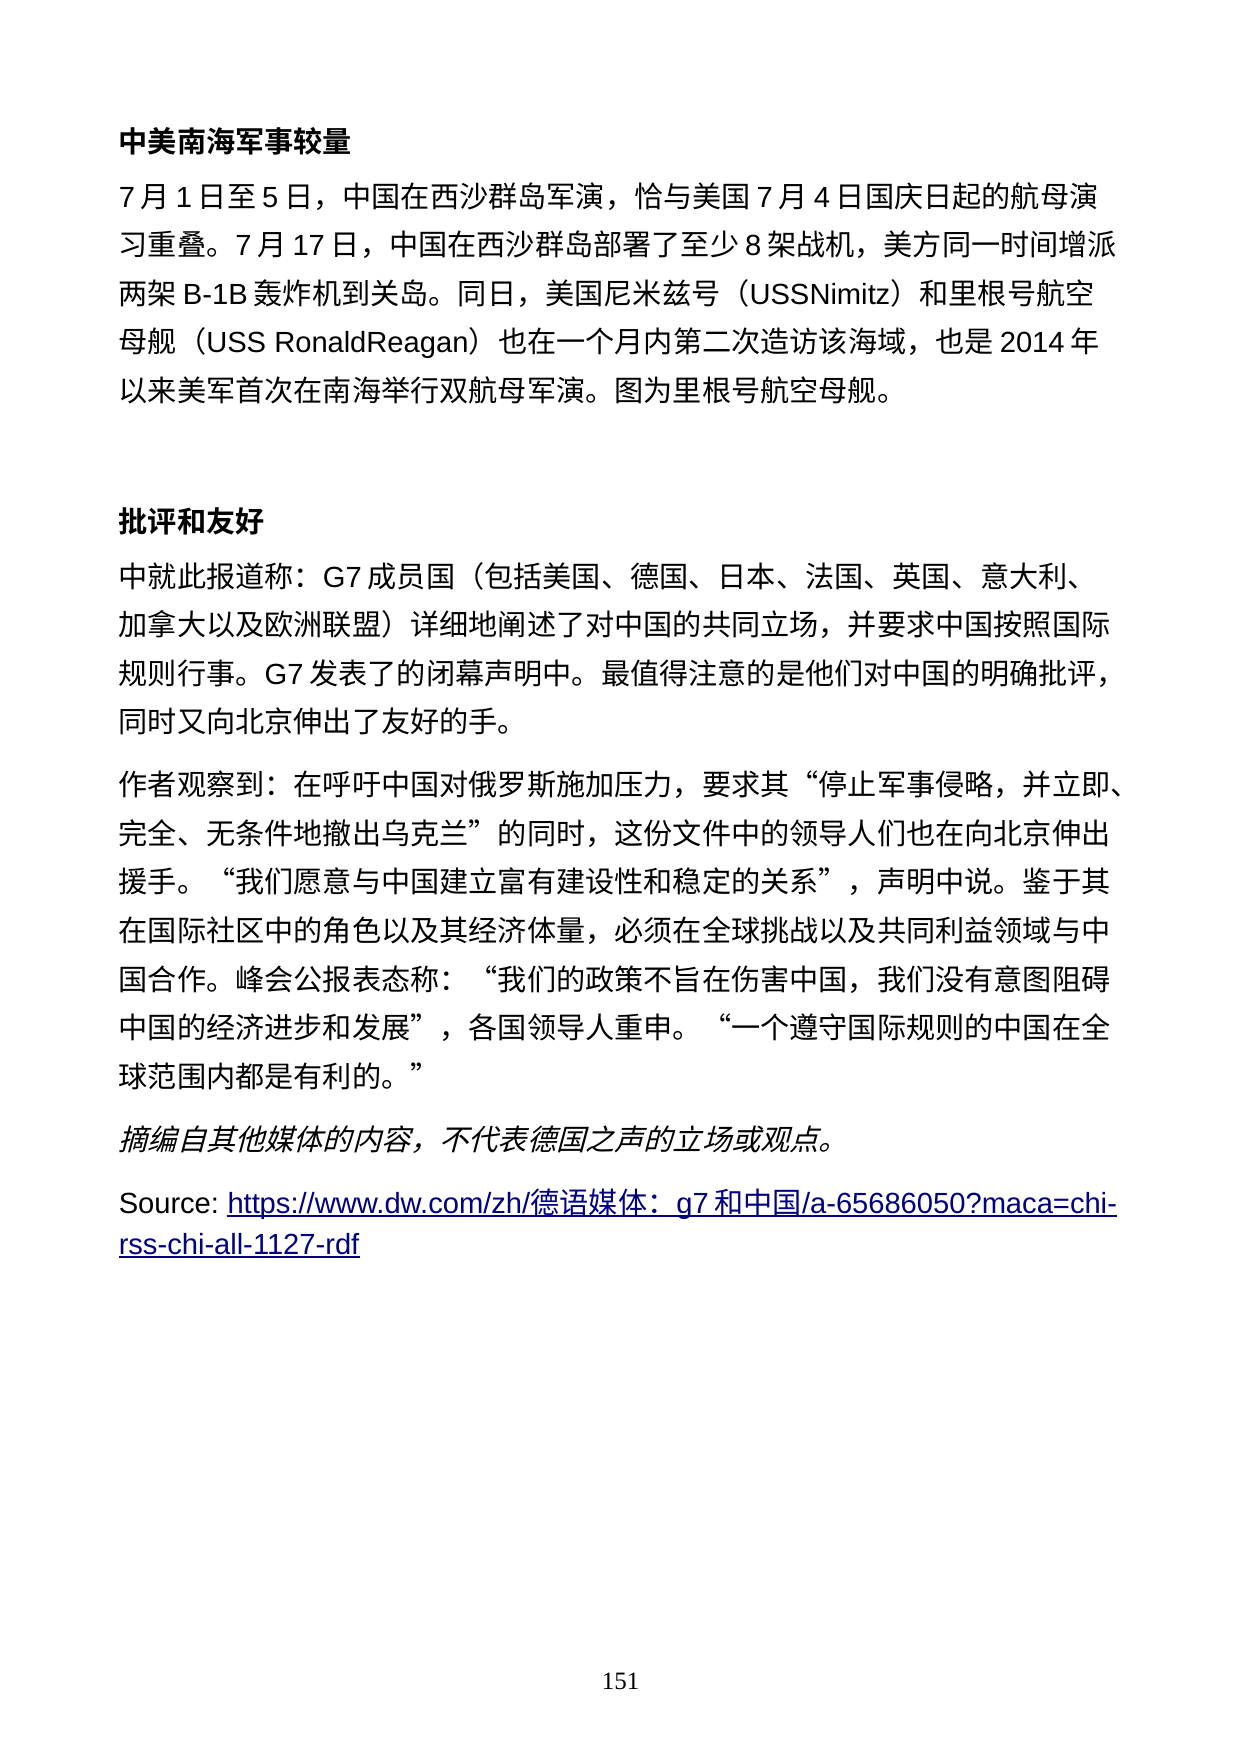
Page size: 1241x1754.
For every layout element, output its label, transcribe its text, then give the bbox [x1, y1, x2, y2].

text 中就此报道称：G7成员国（包括美国、德国、日本、法国、英国、意大利、加拿大以及欧洲联盟）详细地阐述了对中国的共同立场，并要求中国按照国际规则行事。G7发表了的闭幕声明中。最值得注意的是他们对中国的明确批评，同时又向北京伸出了友好的手。 [118, 553, 1122, 741]
subtitle 中美南海军事较量 [118, 118, 1122, 161]
text 7月1日至5日，中国在西沙群岛军演，恰与美国7月4日国庆日起的航母演习重叠。7月17日，中国在西沙群岛部署了至少8架战机，美方同一时间增派两架B-1B轰炸机到关岛。同日，美国尼米兹号（USSNimitz）和里根号航空母舰（USS RonaldReagan）也在一个月内第二次造访该海域，也是2014年以来美军首次在南海举行双航母军演。图为里根号航空母舰。 [118, 173, 1122, 410]
text Source: https://www.dw.com/zh/德语媒体：g7和中国/a-65686050?maca=chi-rss-chi-all-1127-rdf [118, 1179, 1122, 1260]
text 摘编自其他媒体的内容，不代表德国之声的立场或观点。 [118, 1116, 1122, 1158]
text 作者观察到：在呼吁中国对俄罗斯施加压力，要求其“停止军事侵略，并立即、完全、无条件地撤出乌克兰”的同时，这份文件中的领导人们也在向北京伸出援手。“我们愿意与中国建立富有建设性和稳定的关系”，声明中说。鉴于其在国际社区中的角色以及其经济体量，必须在全球挑战以及共同利益领域与中国合作。峰会公报表态称：“我们的政策不旨在伤害中国，我们没有意图阻碍中国的经济进步和发展”，各国领导人重申。“一个遵守国际规则的中国在全球范围内都是有利的。” [118, 762, 1122, 1095]
subtitle 批评和友好 [118, 498, 1122, 541]
